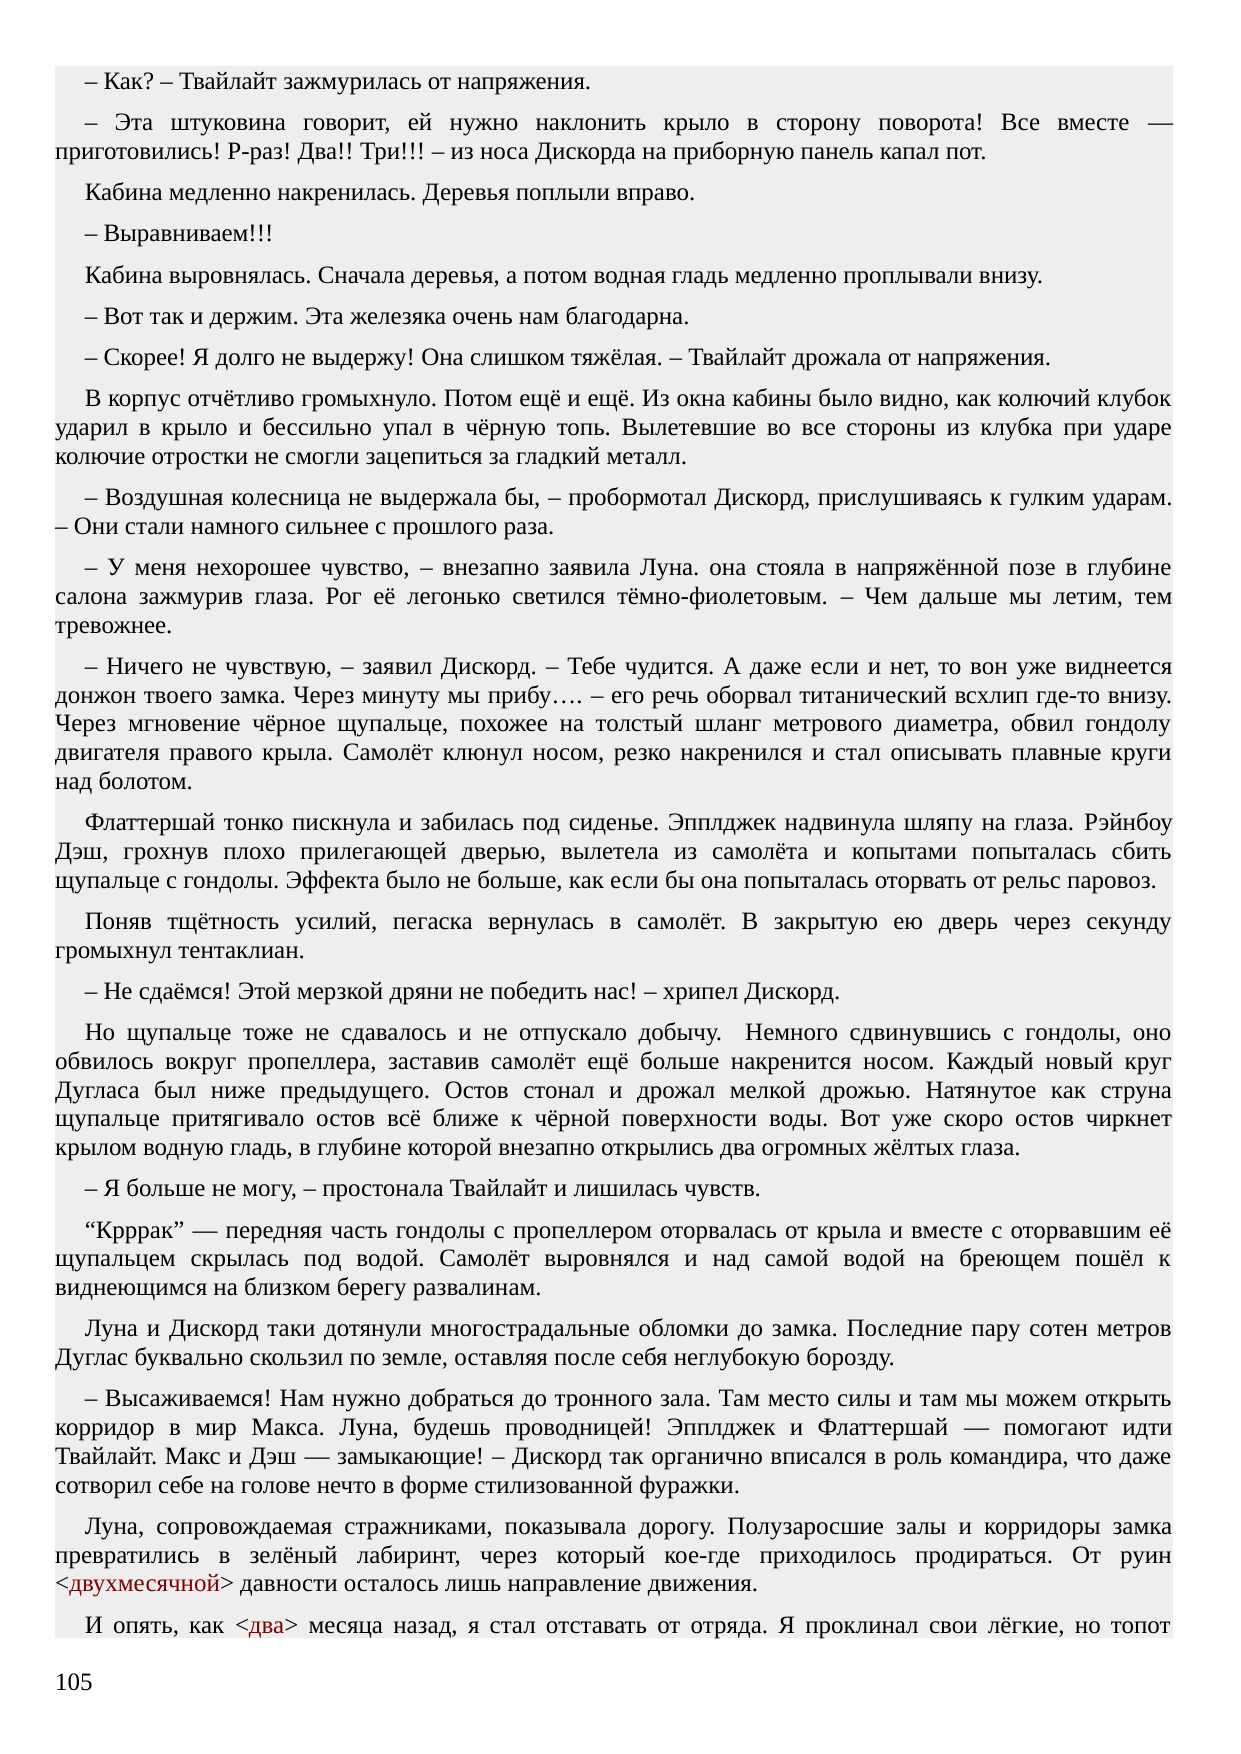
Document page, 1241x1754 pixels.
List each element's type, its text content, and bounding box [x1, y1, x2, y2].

text И опять, как <два> месяца назад, я стал отставать от отряда. Я проклинал свои лёгкие, но топот [55, 1610, 1173, 1638]
text В корпус отчётливо громыхнуло. Потом ещё и ещё. Из окна кабины было видно, как колючий клубок ударил в крыло и бессильно упал в чёрную топь. Вылетевшие во все стороны из клубка при ударе колючие отростки не смогли зацепиться за гладкий металл. [55, 383, 1173, 470]
text – Ничего не чувствую, – заявил Дискорд. – Тебе чудится. А даже если и нет, то вон уже виднеется донжон твоего замка. Через минуту мы прибу…. – его речь оборвал титанический всхлип где-то внизу. Через мгновение чёрное щупальце, похожее на толстый шланг метрового диаметра, обвил гондолу двигателя правого крыла. Самолёт клюнул носом, резко накренился и стал описывать плавные круги над болотом. [55, 651, 1173, 795]
text – Высаживаемся! Нам нужно добраться до тронного зала. Там место силы и там мы можем открыть корридор в мир Макса. Луна, будешь проводницей! Эпплджек и Флаттершай — помогают идти Твайлайт. Макс и Дэш — замыкающие! – Дискорд так органично вписался в роль командира, что даже сотворил себе на голове нечто в форме стилизованной фуражки. [55, 1383, 1173, 1498]
text – Как? – Твайлайт зажмурилась от напряжения. [55, 66, 1173, 95]
text Луна и Дискорд таки дотянули многострадальные обломки до замка. Последние пару сотен метров Дуглас буквально скользил по земле, оставляя после себя неглубокую борозду. [55, 1313, 1173, 1371]
text – Эта штуковина говорит, ей нужно наклонить крыло в сторону поворота! Все вместе — приготовились! Р-раз! Два!! Три!!! – из носа Дискорда на приборную панель капал пот. [55, 107, 1173, 165]
text – Вот так и держим. Эта железяка очень нам благодарна. [55, 301, 1173, 330]
text – Не сдаёмся! Этой мерзкой дряни не победить нас! – хрипел Дискорд. [55, 976, 1173, 1005]
text – Выравниваем!!! [55, 218, 1173, 247]
text – Я больше не могу, – простонала Твайлайт и лишилась чувств. [55, 1173, 1173, 1202]
text Кабина медленно накренилась. Деревья поплыли вправо. [55, 177, 1173, 206]
text Флаттершай тонко пискнула и забилась под сиденье. Эпплджек надвинула шляпу на глаза. Рэйнбоу Дэш, грохнув плохо прилегающей дверью, вылетела из самолёта и копытами попыталась сбить щупальце с гондолы. Эффекта было не больше, как если бы она попыталась оторвать от рельс паровоз. [55, 807, 1173, 893]
text Кабина выровнялась. Сначала деревья, а потом водная гладь медленно проплывали внизу. [55, 260, 1173, 288]
text – Воздушная колесница не выдержала бы, – пробормотал Дискорд, прислушиваясь к гулким ударам. – Они стали намного сильнее с прошлого раза. [55, 482, 1173, 540]
text – Скорее! Я долго не выдержу! Она слишком тяжёлая. – Твайлайт дрожала от напряжения. [55, 342, 1173, 371]
text “Крррак” — передняя часть гондолы с пропеллером оторвалась от крыла и вместе с оторвавшим её щупальцем скрылась под водой. Самолёт выровнялся и над самой водой на бреющем пошёл к виднеющимся на близком берегу развалинам. [55, 1215, 1173, 1301]
text – У меня нехорошее чувство, – внезапно заявила Луна. она стояла в напряжённой позе в глубине салона зажмурив глаза. Рог её легонько светился тёмно-фиолетовым. – Чем дальше мы летим, тем тревожнее. [55, 552, 1173, 638]
text Но щупальце тоже не сдавалось и не отпускало добычу. Немного сдвинувшись с гондолы, оно обвилось вокруг пропеллера, заставив самолёт ещё больше накренится носом. Каждый новый круг Дугласа был ниже предыдущего. Остов стонал и дрожал мелкой дрожью. Натянутое как струна щупальце притягивало остов всё ближе к чёрной поверхности воды. Вот уже скоро остов чиркнет крылом водную гладь, в глубине которой внезапно открылись два огромных жёлтых глаза. [55, 1017, 1173, 1161]
text Поняв тщётность усилий, пегаска вернулась в самолёт. В закрытую ею дверь через секунду громыхнул тентаклиан. [55, 906, 1173, 963]
text Луна, сопровождаемая стражниками, показывала дорогу. Полузаросшие залы и корридоры замка превратились в зелёный лабиринт, через который кое-где приходилось продираться. От руин <двухмесячной> давности осталось лишь направление движения. [55, 1511, 1173, 1597]
